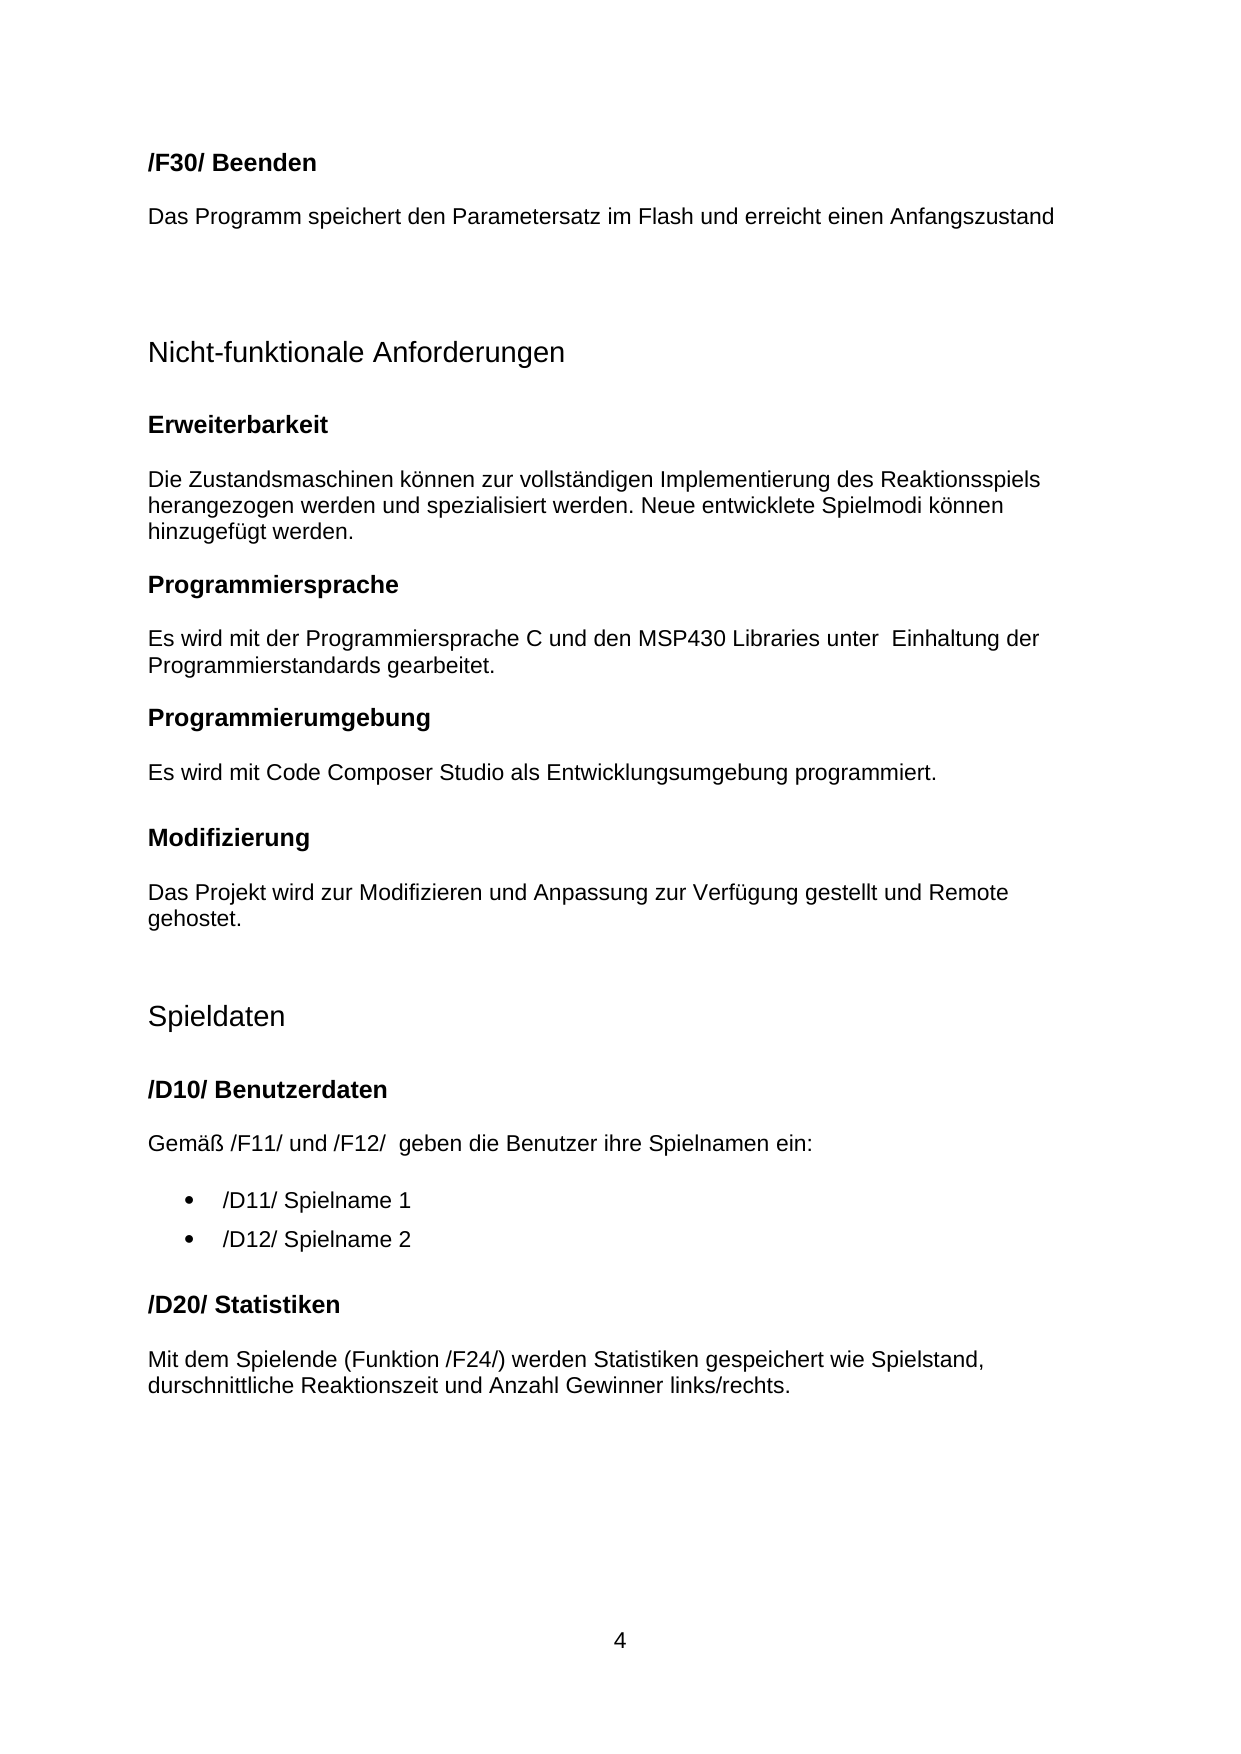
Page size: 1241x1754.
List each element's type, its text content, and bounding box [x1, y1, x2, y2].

list /D11/ Spielname 1 [185, 1187, 1093, 1213]
text Gemäß /F11/ und /F12/ geben die Benutzer ihre Spielnamen ein: [148, 1130, 1093, 1157]
subtitle /D10/ Benutzerdaten [148, 1075, 1093, 1103]
subtitle Modifizierung [148, 823, 1093, 852]
subtitle Erweiterbarkeit [148, 410, 1093, 439]
subtitle Programmierumgebung [148, 703, 1093, 732]
text Die Zustandsmaschinen können zur vollständigen Implementierung des Reaktionsspiels herangezogen werden und spezialisiert werden. Neue entwicklete Spielmodi können hinzugefügt werden. [148, 466, 1093, 545]
subtitle Spieldaten [148, 999, 1093, 1033]
text Das Programm speichert den Parametersatz im Flash und erreicht einen Anfangszustand [148, 203, 1093, 229]
text Es wird mit Code Composer Studio als Entwicklungsumgebung programmiert. [148, 759, 1093, 785]
subtitle Nicht-funktionale Anforderungen [148, 335, 1093, 368]
list /D12/ Spielname 2 [185, 1226, 1093, 1252]
subtitle Programmiersprache [148, 570, 1093, 598]
text Das Projekt wird zur Modifizieren und Anpassung zur Verfügung gestellt und Remote gehostet. [148, 879, 1093, 931]
text Es wird mit der Programmiersprache C und den MSP430 Libraries unter Einhaltung der Programmierstandards gearbeitet. [148, 625, 1093, 678]
text Mit dem Spielende (Funktion /F24/) werden Statistiken gespeichert wie Spielstand, durschnittliche Reaktionszeit und Anzahl Gewinner links/rechts. [148, 1346, 1093, 1399]
subtitle /D20/ Statistiken [148, 1291, 1093, 1319]
subtitle /F30/ Beenden [148, 148, 1093, 176]
